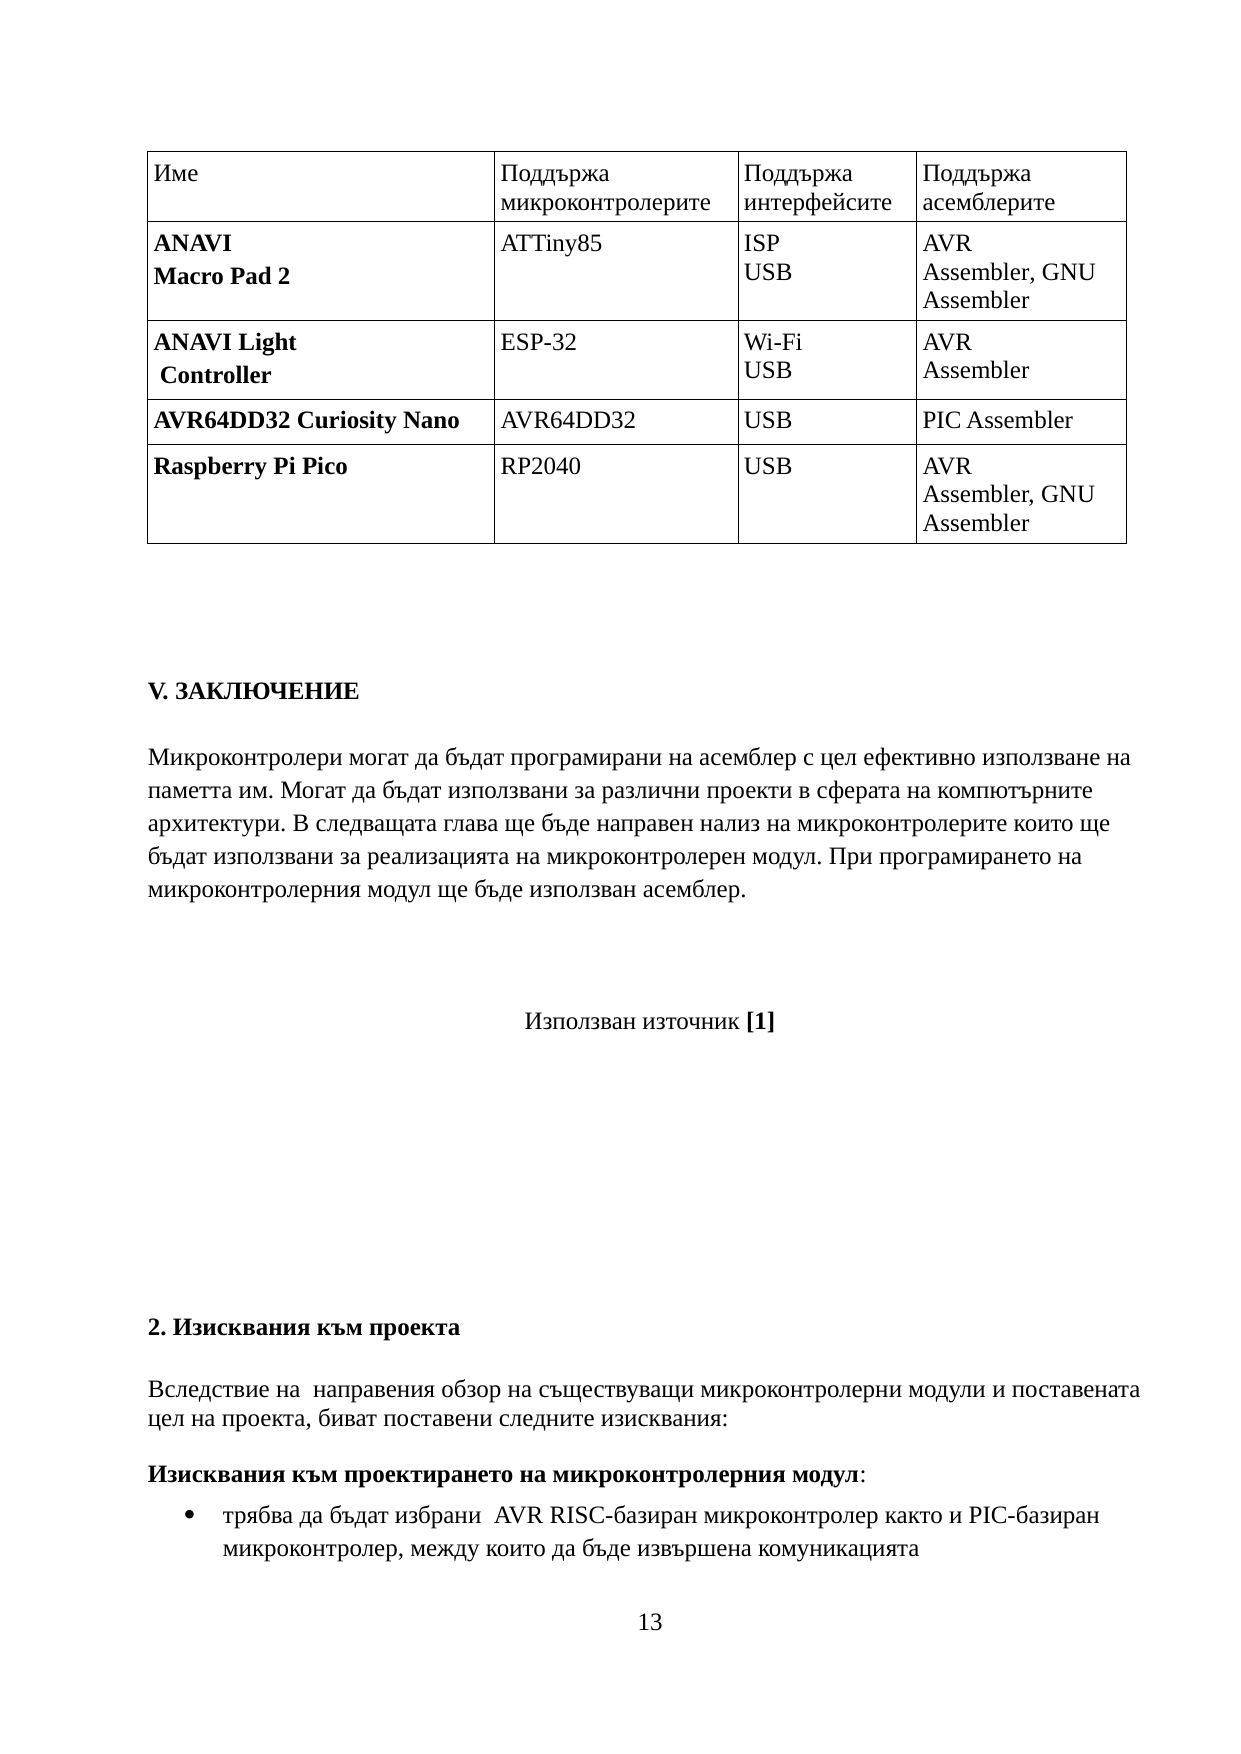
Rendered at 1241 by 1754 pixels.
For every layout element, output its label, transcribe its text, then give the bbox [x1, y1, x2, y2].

table_cell ESP-32 [495, 321, 738, 398]
table_header Име [148, 152, 494, 221]
table_cell ISP USB [739, 222, 916, 320]
subtitle Вследствие на направения обзор на съществуващи микроконтролерни модули и поставената цел на проекта, биват поставени следните изисквания: [148, 1374, 1152, 1432]
table_cell RP2040 [495, 445, 738, 543]
table_cell PIC Assembler [917, 400, 1126, 444]
table_cell ATTiny85 [495, 222, 738, 320]
text V. ЗАКЛЮЧЕНИЕ [148, 676, 1152, 704]
table_cell AVR64DD32 [495, 400, 738, 444]
table_cell Wi-Fi USB [739, 321, 916, 398]
text Микроконтролери могат да бъдат програмирани на асемблер с цел ефективно използване на паметта им. Могат да бъдат използвани за различни проекти в сферата на компютърните архитектури. В следващата глава ще бъде направен нализ на микроконтролерите които ще бъдат използвани за реализацията на микроконтролерен модул. При програмирането на микроконтролерния модул ще бъде използван асемблер. [148, 742, 1152, 903]
table_cell AVR Assembler [917, 321, 1126, 398]
table_header Поддържа асемблерите [917, 152, 1126, 221]
table_cell USB [739, 400, 916, 444]
table_header Поддържа интерфейсите [739, 152, 916, 221]
subtitle 2. Изисквания към проекта [148, 1312, 1152, 1341]
table_cell USB [739, 445, 916, 543]
table_cell Raspberry Pi Pico [148, 445, 494, 543]
table_cell AVR Assembler, GNU Assembler [917, 222, 1126, 320]
table_cell ANAVI Macro Pad 2 [148, 222, 494, 320]
text Използван източник [1] [148, 1006, 1152, 1035]
table_cell AVR64DD32 Curiosity Nano [148, 400, 494, 444]
table_cell ANAVI Light Controller [148, 321, 494, 398]
table_header Поддържа микроконтролерите [495, 152, 738, 221]
subtitle Изисквания към проектирането на микроконтролерния модул: [148, 1459, 1152, 1488]
table_cell AVR Assembler, GNU Assembler [917, 445, 1126, 543]
list трябва да бъдат избрани AVR RISC-базиран микроконтролер както и PIC-базиран микроконтролер, между които да бъде извършена комуникацията [185, 1500, 1152, 1562]
